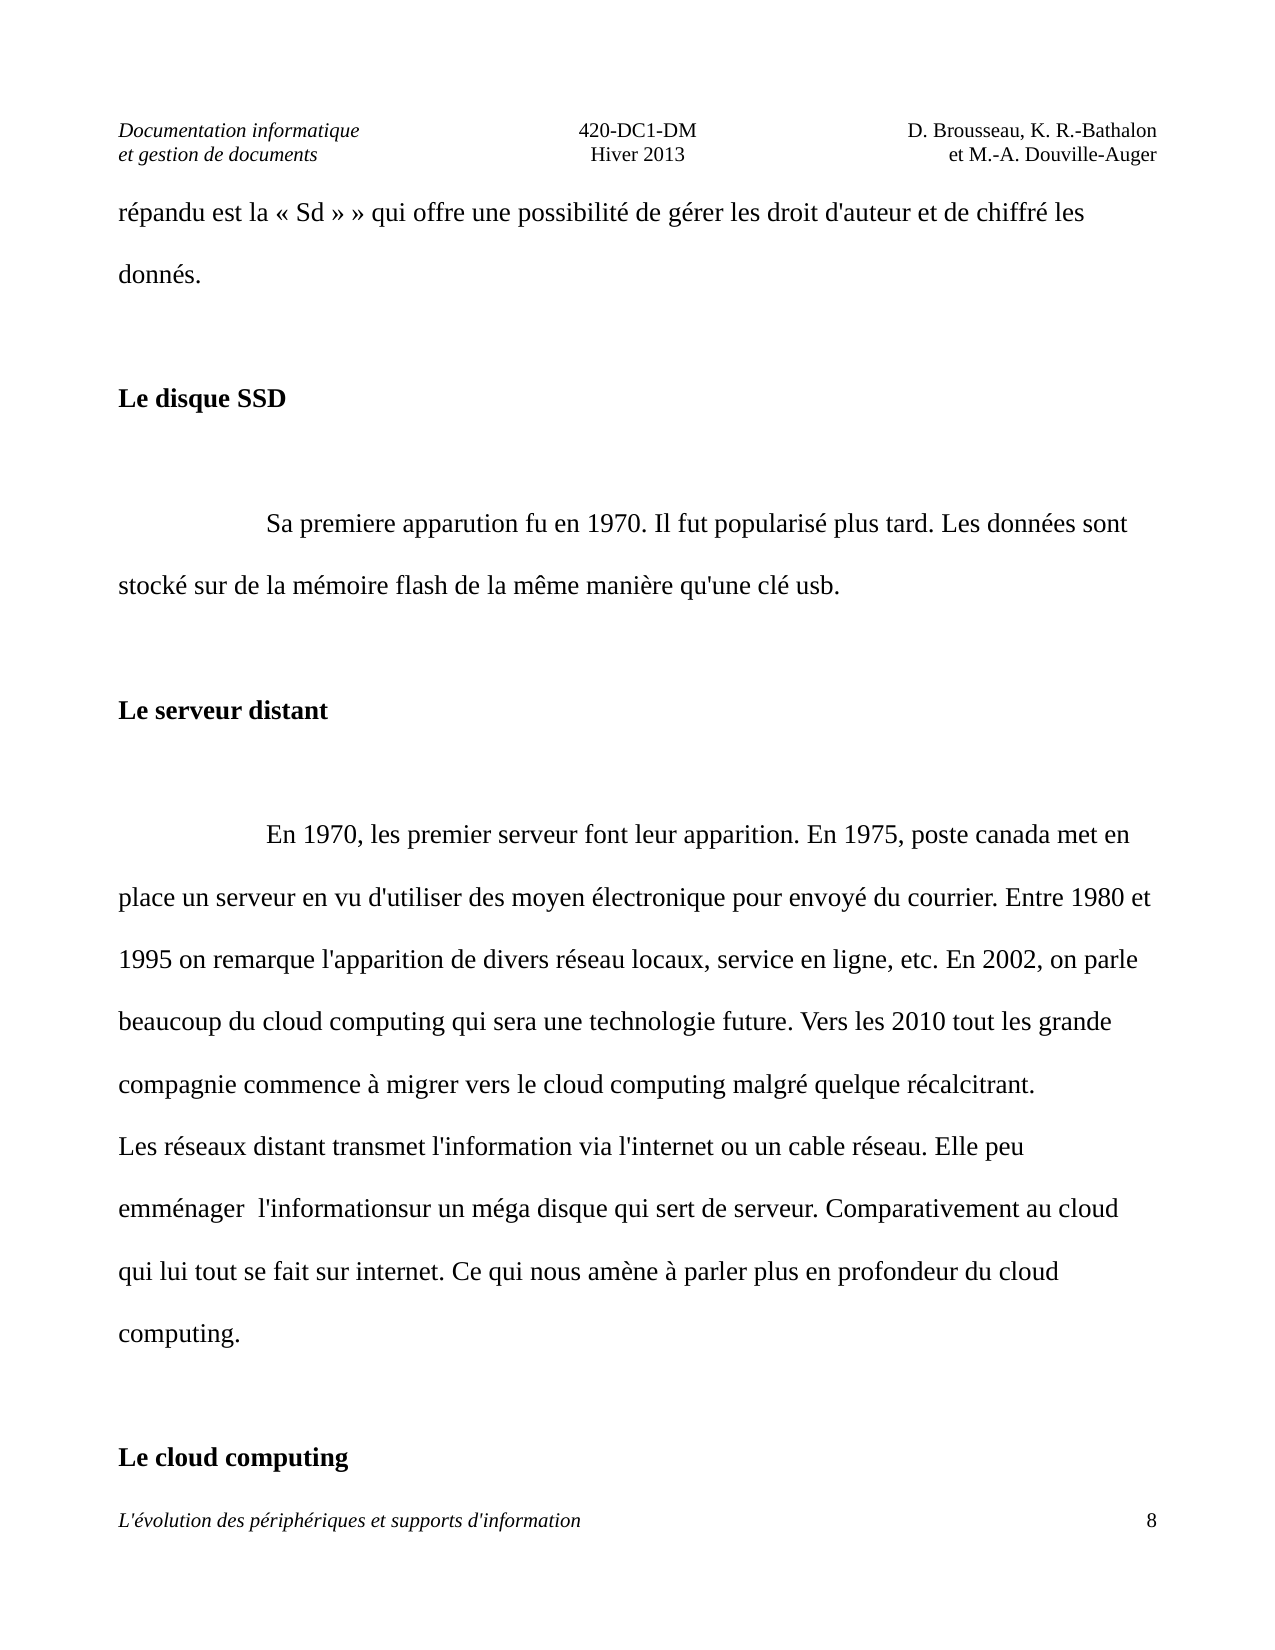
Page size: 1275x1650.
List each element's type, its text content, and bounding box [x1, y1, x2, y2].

text Le serveur distant [118, 694, 1157, 725]
text Le cloud computing [118, 1442, 1157, 1473]
text En 1970, les premier serveur font leur apparition. En 1975, poste canada met en place un serveur en vu d'utiliser des moyen électronique pour envoyé du courrier. Entre 1980 et 1995 on remarque l'apparition de divers réseau locaux, service en ligne, etc. En 2002, on parle beaucoup du cloud computing qui sera une technologie future. Vers les 2010 tout les grande compagnie commence à migrer vers le cloud computing malgré quelque récalcitrant. [118, 819, 1157, 1099]
text Le disque SSD [118, 383, 1157, 414]
text répandu est la « Sd » » qui offre une possibilité de gérer les droit d'auteur et de chiffré les donnés. [118, 196, 1157, 289]
text Les réseaux distant transmet l'information via l'internet ou un cable réseau. Elle peu emménager l'informationsur un méga disque qui sert de serveur. Comparativement au cloud qui lui tout se fait sur internet. Ce qui nous amène à parler plus en profondeur du cloud computing. [118, 1130, 1157, 1348]
text Sa premiere apparution fu en 1970. Il fut popularisé plus tard. Les données sont stocké sur de la mémoire flash de la même manière qu'une clé usb. [118, 507, 1157, 601]
